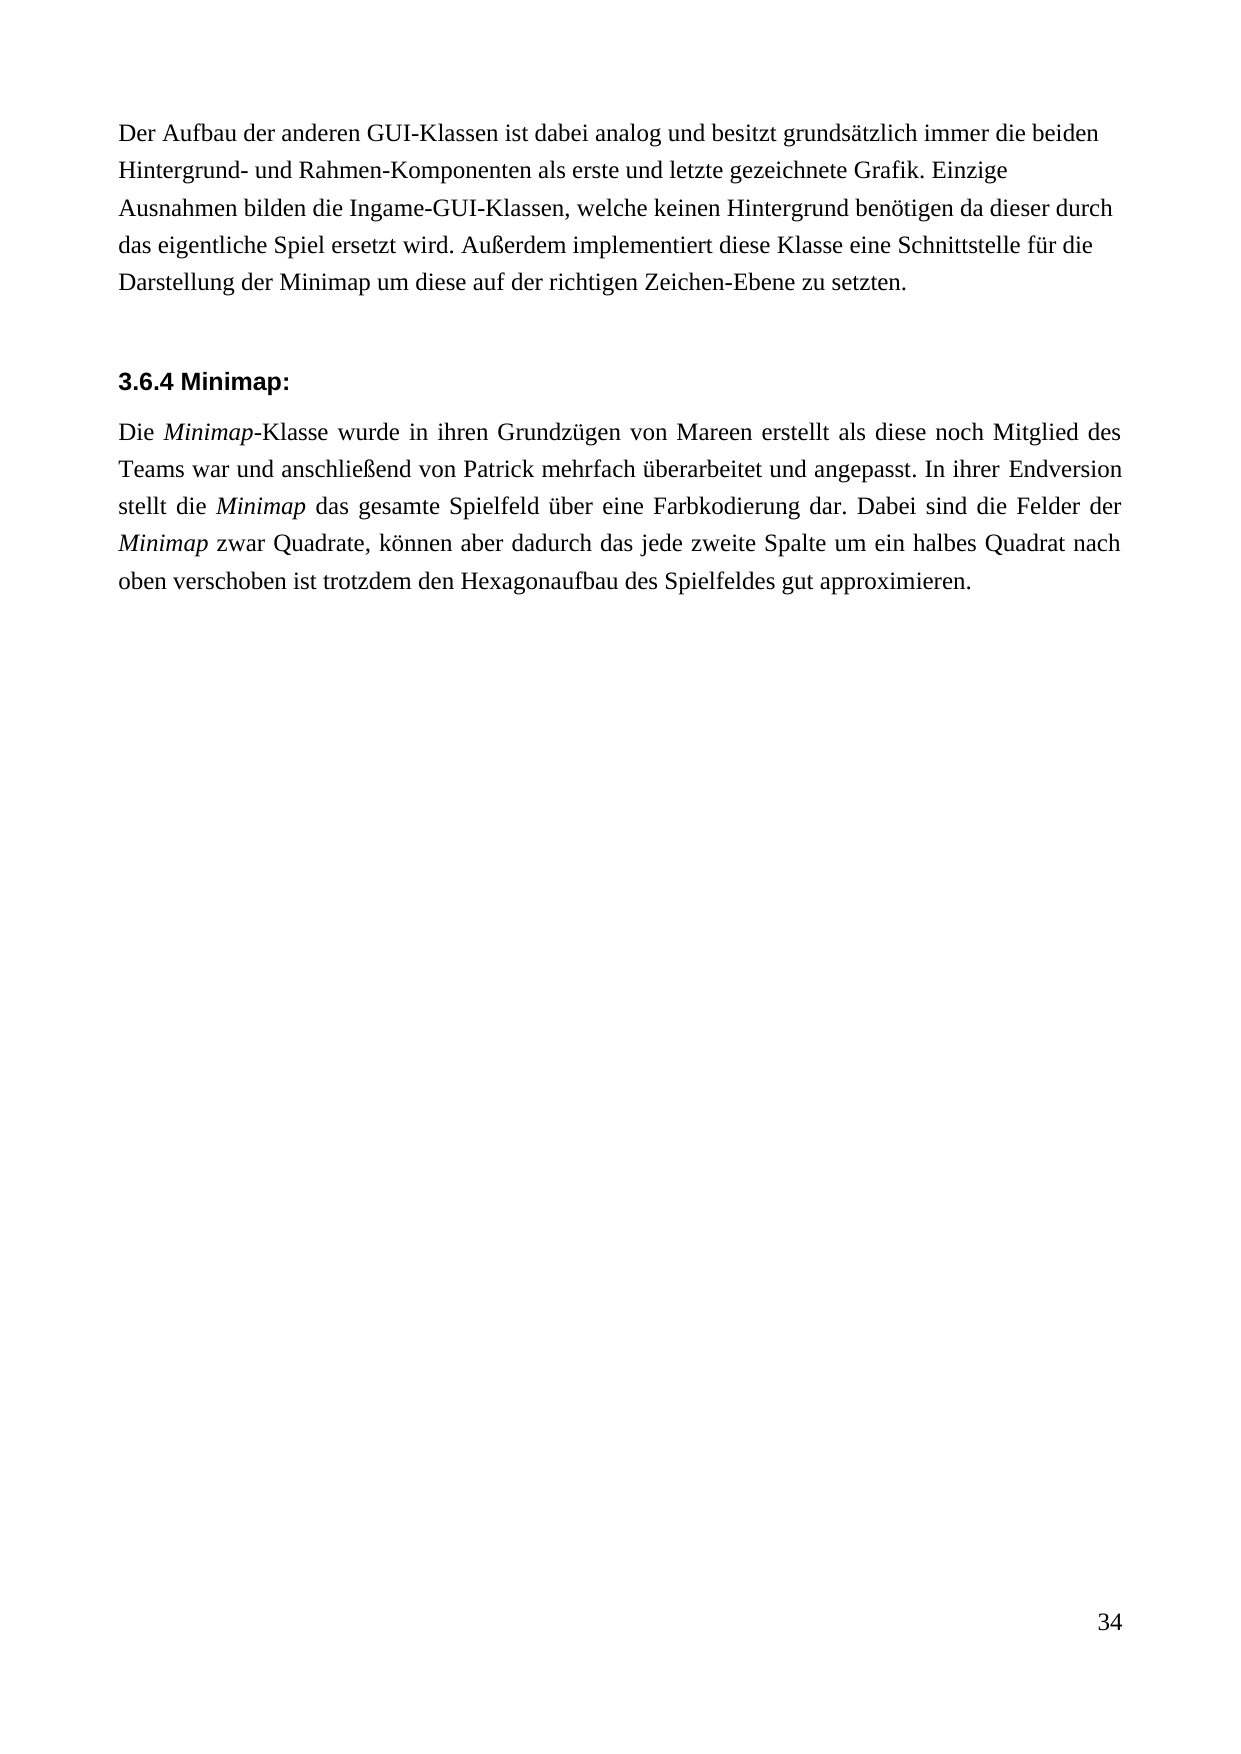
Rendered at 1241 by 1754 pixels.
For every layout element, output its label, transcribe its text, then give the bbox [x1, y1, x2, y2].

text Der Aufbau der anderen GUI-Klassen ist dabei analog und besitzt grundsätzlich immer die beiden Hintergrund- und Rahmen-Komponenten als erste und letzte gezeichnete Grafik. Einzige Ausnahmen bilden die Ingame-GUI-Klassen, welche keinen Hintergrund benötigen da dieser durch das eigentliche Spiel ersetzt wird. Außerdem implementiert diese Klasse eine Schnittstelle für die Darstellung der Minimap um diese auf der richtigen Zeichen-Ebene zu setzten. [118, 118, 1122, 296]
text Die Minimap-Klasse wurde in ihren Grundzügen von Mareen erstellt als diese noch Mitglied des Teams war und anschließend von Patrick mehrfach überarbeitet und angepasst. In ihrer Endversion stellt die Minimap das gesamte Spielfeld über eine Farbkodierung dar. Dabei sind die Felder der Minimap zwar Quadrate, können aber dadurch das jede zweite Spalte um ein halbes Quadrat nach oben verschoben ist trotzdem den Hexagonaufbau des Spielfeldes gut approximieren. [118, 417, 1122, 594]
text 3.6.4 Minimap: [118, 367, 1122, 396]
